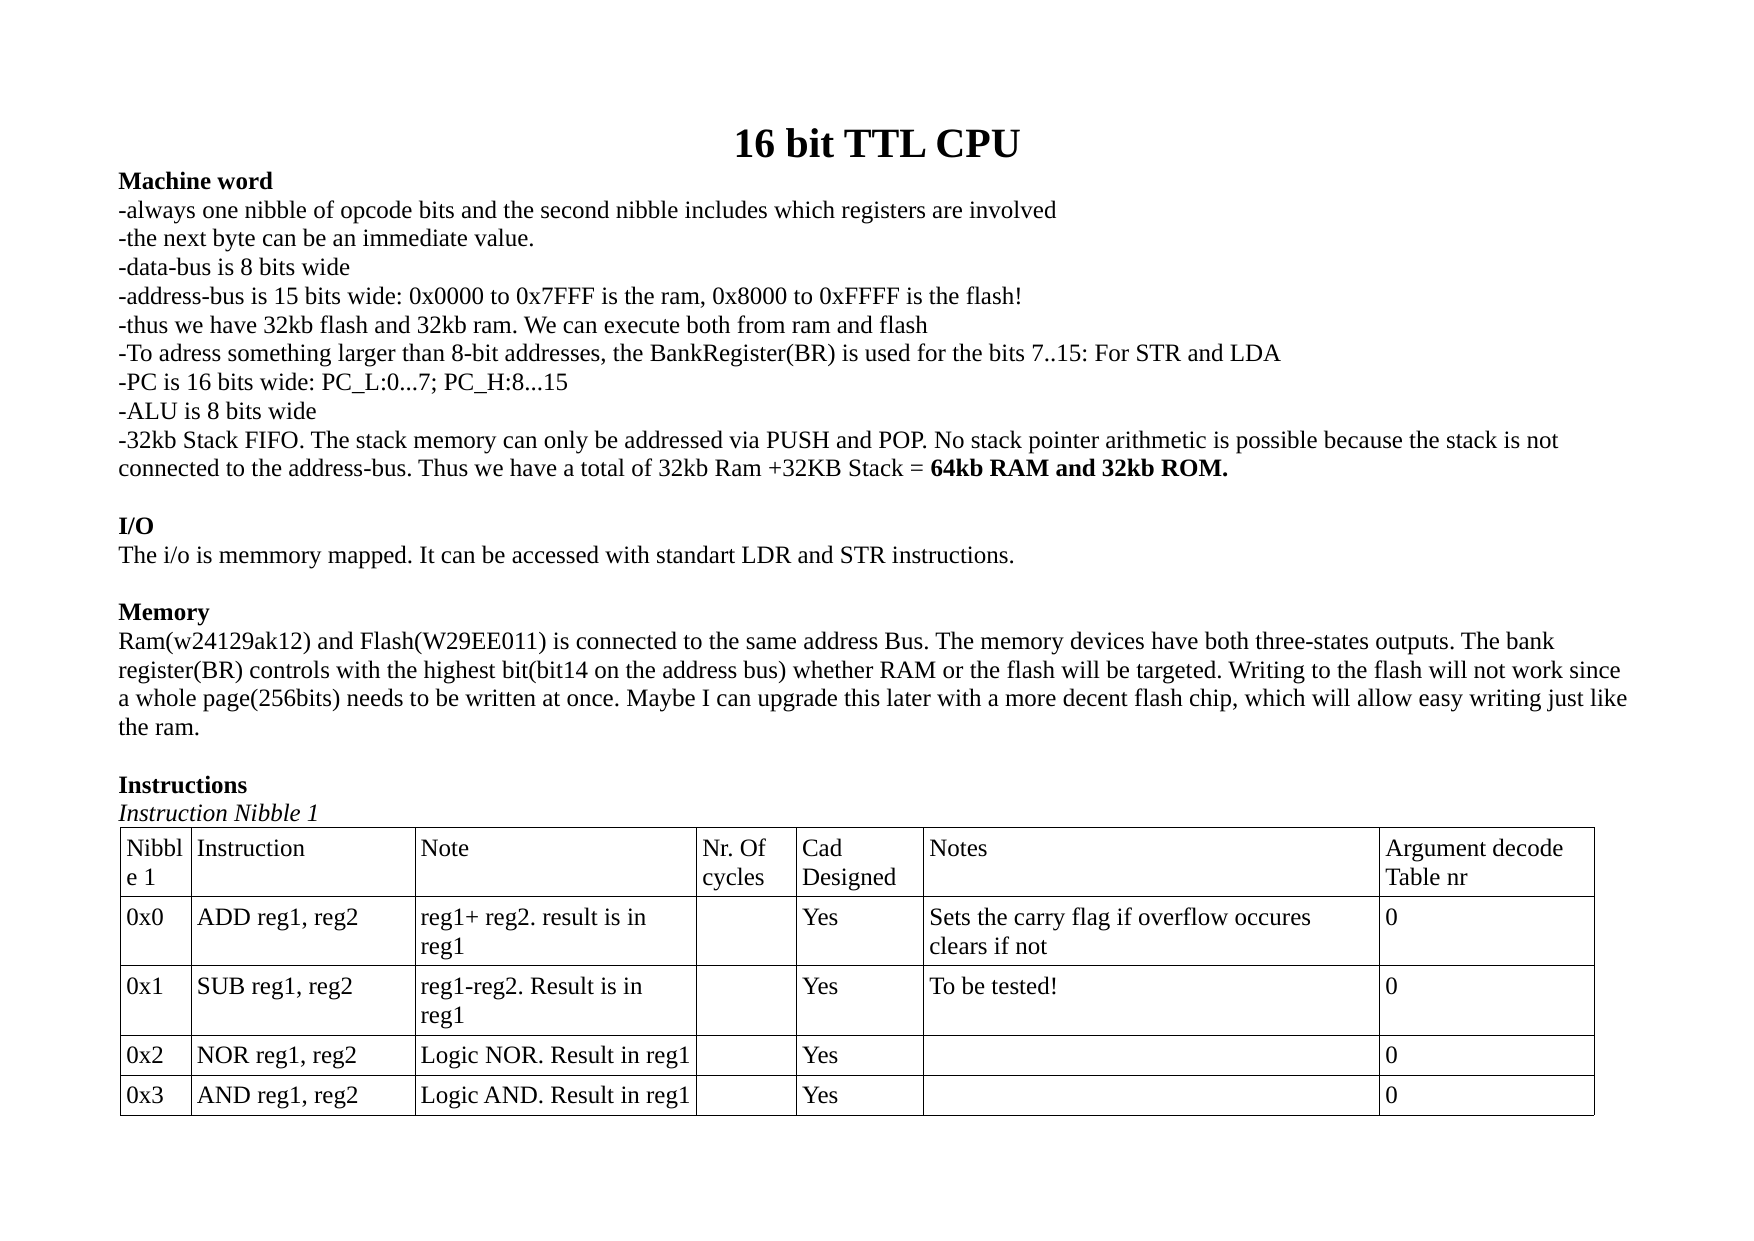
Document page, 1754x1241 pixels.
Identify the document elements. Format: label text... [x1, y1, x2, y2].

table_cell 0 [1380, 1036, 1594, 1075]
table_cell [697, 1076, 796, 1115]
table_cell Yes [797, 1036, 923, 1075]
table_header Nibble 1 [121, 828, 191, 896]
table_cell [697, 1036, 796, 1075]
table_cell To be tested! [924, 966, 1379, 1034]
table_cell [924, 1076, 1379, 1115]
table_cell 0 [1380, 1076, 1594, 1115]
text Machine word [118, 166, 1636, 195]
text -thus we have 32kb flash and 32kb ram. We can execute both from ram and flash [118, 310, 1636, 338]
table_cell 0x1 [121, 966, 191, 1034]
table_header Note [416, 828, 696, 896]
table_cell Sets the carry flag if overflow occures clears if not [924, 897, 1379, 965]
table_cell Logic AND. Result in reg1 [416, 1076, 696, 1115]
table_header Argument decode Table nr [1380, 828, 1594, 896]
text -data-bus is 8 bits wide [118, 252, 1636, 281]
table_cell NOR reg1, reg2 [192, 1036, 415, 1075]
table_cell 0x3 [121, 1076, 191, 1115]
table_cell 0x0 [121, 897, 191, 965]
text -To adress something larger than 8-bit addresses, the BankRegister(BR) is used for the bits 7..15: For STR and LDA [118, 338, 1636, 367]
table_cell [697, 966, 796, 1034]
text The i/o is memmory mapped. It can be accessed with standart LDR and STR instructions. [118, 540, 1636, 568]
table_cell Yes [797, 966, 923, 1034]
text Instructions [118, 770, 1636, 798]
table_cell SUB reg1, reg2 [192, 966, 415, 1034]
table_cell 0 [1380, 966, 1594, 1034]
text -address-bus is 15 bits wide: 0x0000 to 0x7FFF is the ram, 0x8000 to 0xFFFF is the flash! [118, 281, 1636, 310]
table_cell [924, 1036, 1379, 1075]
text -ALU is 8 bits wide [118, 396, 1636, 425]
text Ram(w24129ak12) and Flash(W29EE011) is connected to the same address Bus. The memory devices have both three-states outputs. The bank register(BR) controls with the highest bit(bit14 on the address bus) whether RAM or the flash will be targeted. Writing to the flash will not work since a whole page(256bits) needs to be written at once. Maybe I can upgrade this later with a more decent flash chip, which will allow easy writing just like the ram. [118, 626, 1636, 741]
text Instruction Nibble 1 [118, 798, 1636, 827]
text -the next byte can be an immediate value. [118, 223, 1636, 252]
text -32kb Stack FIFO. The stack memory can only be addressed via PUSH and POP. No stack pointer arithmetic is possible because the stack is not connected to the address-bus. Thus we have a total of 32kb Ram +32KB Stack = 64kb RAM and 32kb ROM. [118, 425, 1636, 482]
table_cell [697, 897, 796, 965]
table_header Instruction [192, 828, 415, 896]
table_cell Yes [797, 1076, 923, 1115]
text 16 bit TTL CPU [118, 118, 1636, 166]
table_cell reg1+ reg2. result is in reg1 [416, 897, 696, 965]
table_header Nr. Of cycles [697, 828, 796, 896]
table_cell Logic NOR. Result in reg1 [416, 1036, 696, 1075]
text -always one nibble of opcode bits and the second nibble includes which registers are involved [118, 195, 1636, 223]
text -PC is 16 bits wide: PC_L:0...7; PC_H:8...15 [118, 367, 1636, 396]
table_header Notes [924, 828, 1379, 896]
text Memory [118, 597, 1636, 626]
table_cell AND reg1, reg2 [192, 1076, 415, 1115]
table_cell Yes [797, 897, 923, 965]
table_cell 0x2 [121, 1036, 191, 1075]
table_cell reg1-reg2. Result is in reg1 [416, 966, 696, 1034]
table_header Cad Designed [797, 828, 923, 896]
table_cell 0 [1380, 897, 1594, 965]
text I/O [118, 511, 1636, 540]
table_cell ADD reg1, reg2 [192, 897, 415, 965]
